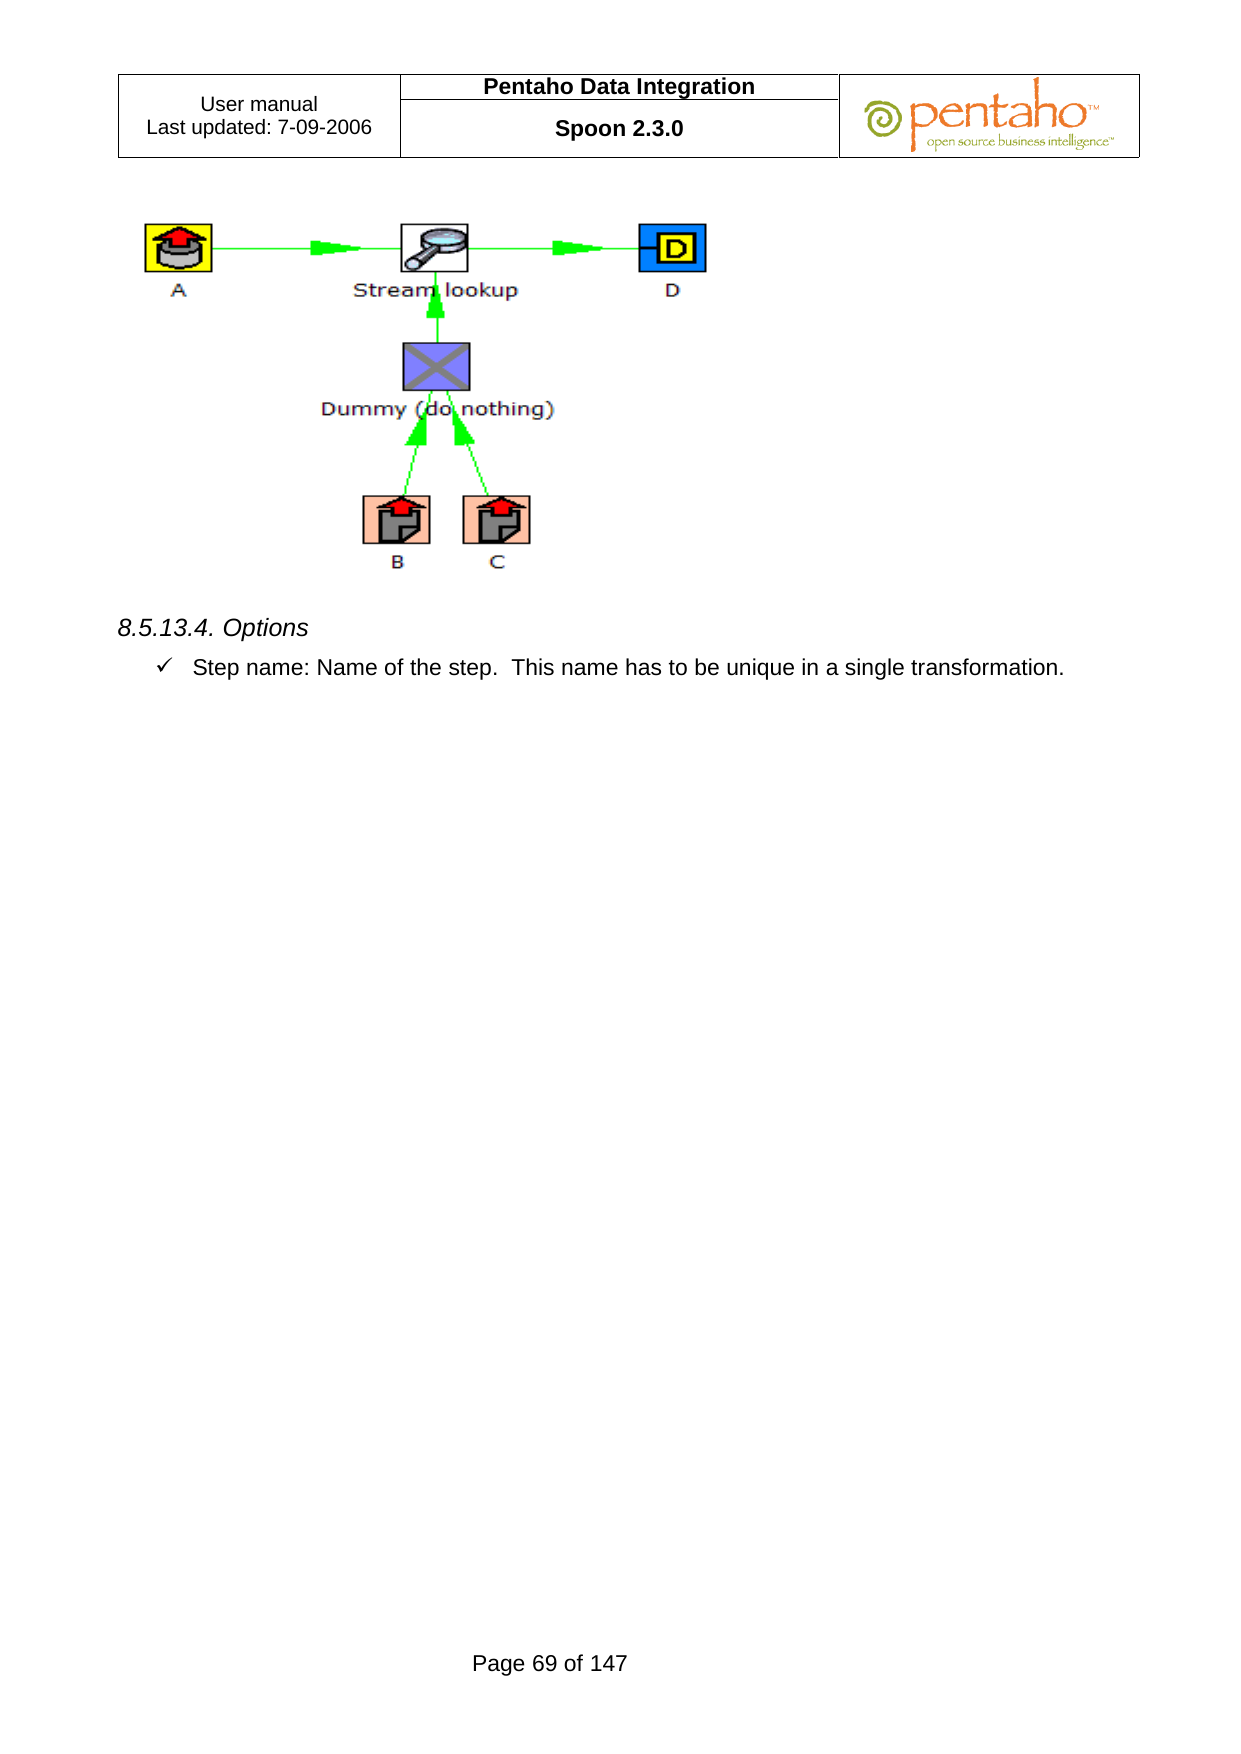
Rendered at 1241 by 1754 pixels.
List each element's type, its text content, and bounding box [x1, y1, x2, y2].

subtitle Options [117, 614, 1137, 642]
list Step name: Name of the step. This name has to be unique in a single transformation. [155, 654, 1137, 680]
picture [133, 221, 713, 580]
